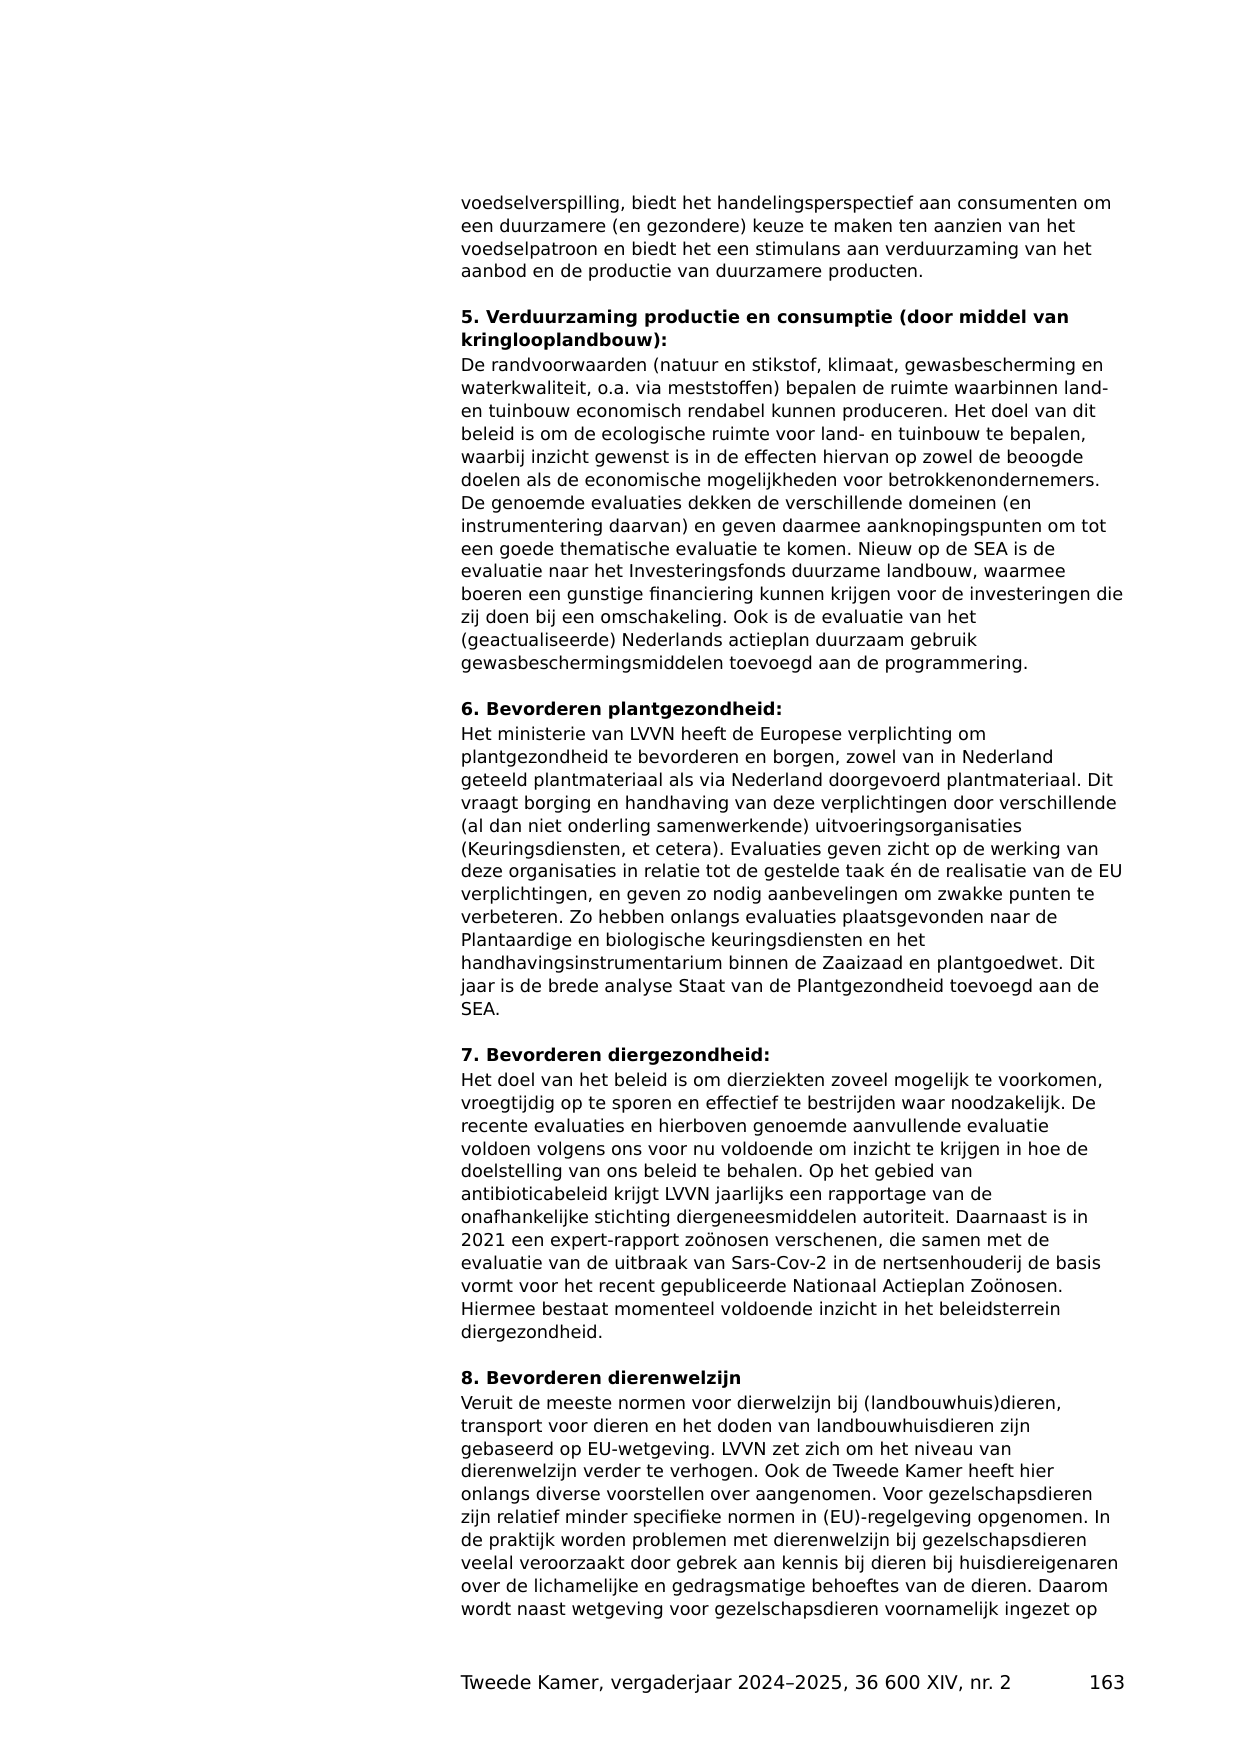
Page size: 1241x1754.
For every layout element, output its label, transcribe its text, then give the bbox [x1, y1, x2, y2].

text 8. Bevorderen dierenwelzijn [461, 1366, 1125, 1389]
text 7. Bevorderen diergezondheid: [461, 1043, 1125, 1066]
text Het doel van het beleid is om dierziekten zoveel mogelijk te voorkomen, vroegtijdig op te sporen en effectief te bestrijden waar noodzakelijk. De recente evaluaties en hierboven genoemde aanvullende evaluatie voldoen volgens ons voor nu voldoende om inzicht te krijgen in hoe de doelstelling van ons beleid te behalen. Op het gebied van antibioticabeleid krijgt LVVN jaarlijks een rapportage van de onafhankelijke stichting diergeneesmiddelen autoriteit. Daarnaast is in 2021 een expert-rapport zoönosen verschenen, die samen met de evaluatie van de uitbraak van Sars-Cov-2 in de nertsenhouderij de basis vormt voor het recent gepubliceerde Nationaal Actieplan Zoönosen. Hiermee bestaat momenteel voldoende inzicht in het beleidsterrein diergezondheid. [461, 1068, 1125, 1343]
text 6. Bevorderen plantgezondheid: [461, 697, 1125, 720]
text voedselverspilling, biedt het handelingsperspectief aan consumenten om een duurzamere (en gezondere) keuze te maken ten aanzien van het voedselpatroon en biedt het een stimulans aan verduurzaming van het aanbod en de productie van duurzamere producten. [461, 191, 1125, 282]
text Het ministerie van LVVN heeft de Europese verplichting om plantgezondheid te bevorderen en borgen, zowel van in Nederland geteeld plantmateriaal als via Nederland doorgevoerd plantmateriaal. Dit vraagt borging en handhaving van deze verplichtingen door verschillende (al dan niet onderling samenwerkende) uitvoeringsorganisaties (Keuringsdiensten, et cetera). Evaluaties geven zicht op de werking van deze organisaties in relatie tot de gestelde taak én de realisatie van de EU verplichtingen, en geven zo nodig aanbevelingen om zwakke punten te verbeteren. Zo hebben onlangs evaluaties plaatsgevonden naar de Plantaardige en biologische keuringsdiensten en het handhavingsinstrumentarium binnen de Zaaizaad en plantgoedwet. Dit jaar is de brede analyse Staat van de Plantgezondheid toevoegd aan de SEA. [461, 722, 1125, 1020]
text 5. Verduurzaming productie en consumptie (door middel van kringlooplandbouw): [461, 305, 1125, 351]
text De randvoorwaarden (natuur en stikstof, klimaat, gewasbescherming en waterkwaliteit, o.a. via meststoffen) bepalen de ruimte waarbinnen land- en tuinbouw economisch rendabel kunnen produceren. Het doel van dit beleid is om de ecologische ruimte voor land- en tuinbouw te bepalen, waarbij inzicht gewenst is in de effecten hiervan op zowel de beoogde doelen als de economische mogelijkheden voor betrokkenondernemers. De genoemde evaluaties dekken de verschillende domeinen (en instrumentering daarvan) en geven daarmee aanknopingspunten om tot een goede thematische evaluatie te komen. Nieuw op de SEA is de evaluatie naar het Investeringsfonds duurzame landbouw, waarmee boeren een gunstige financiering kunnen krijgen voor de investeringen die zij doen bij een omschakeling. Ook is de evaluatie van het (geactualiseerde) Nederlands actieplan duurzaam gebruik gewasbeschermingsmiddelen toevoegd aan de programmering. [461, 353, 1125, 674]
text Veruit de meeste normen voor dierwelzijn bij (landbouwhuis)dieren, transport voor dieren en het doden van landbouwhuisdieren zijn gebaseerd op EU-wetgeving. LVVN zet zich om het niveau van dierenwelzijn verder te verhogen. Ook de Tweede Kamer heeft hier onlangs diverse voorstellen over aangenomen. Voor gezelschapsdieren zijn relatief minder specifieke normen in (EU)-regelgeving opgenomen. In de praktijk worden problemen met dierenwelzijn bij gezelschapsdieren veelal veroorzaakt door gebrek aan kennis bij dieren bij huisdiereigenaren over de lichamelijke en gedragsmatige behoeftes van de dieren. Daarom wordt naast wetgeving voor gezelschapsdieren voornamelijk ingezet op [461, 1391, 1125, 1620]
